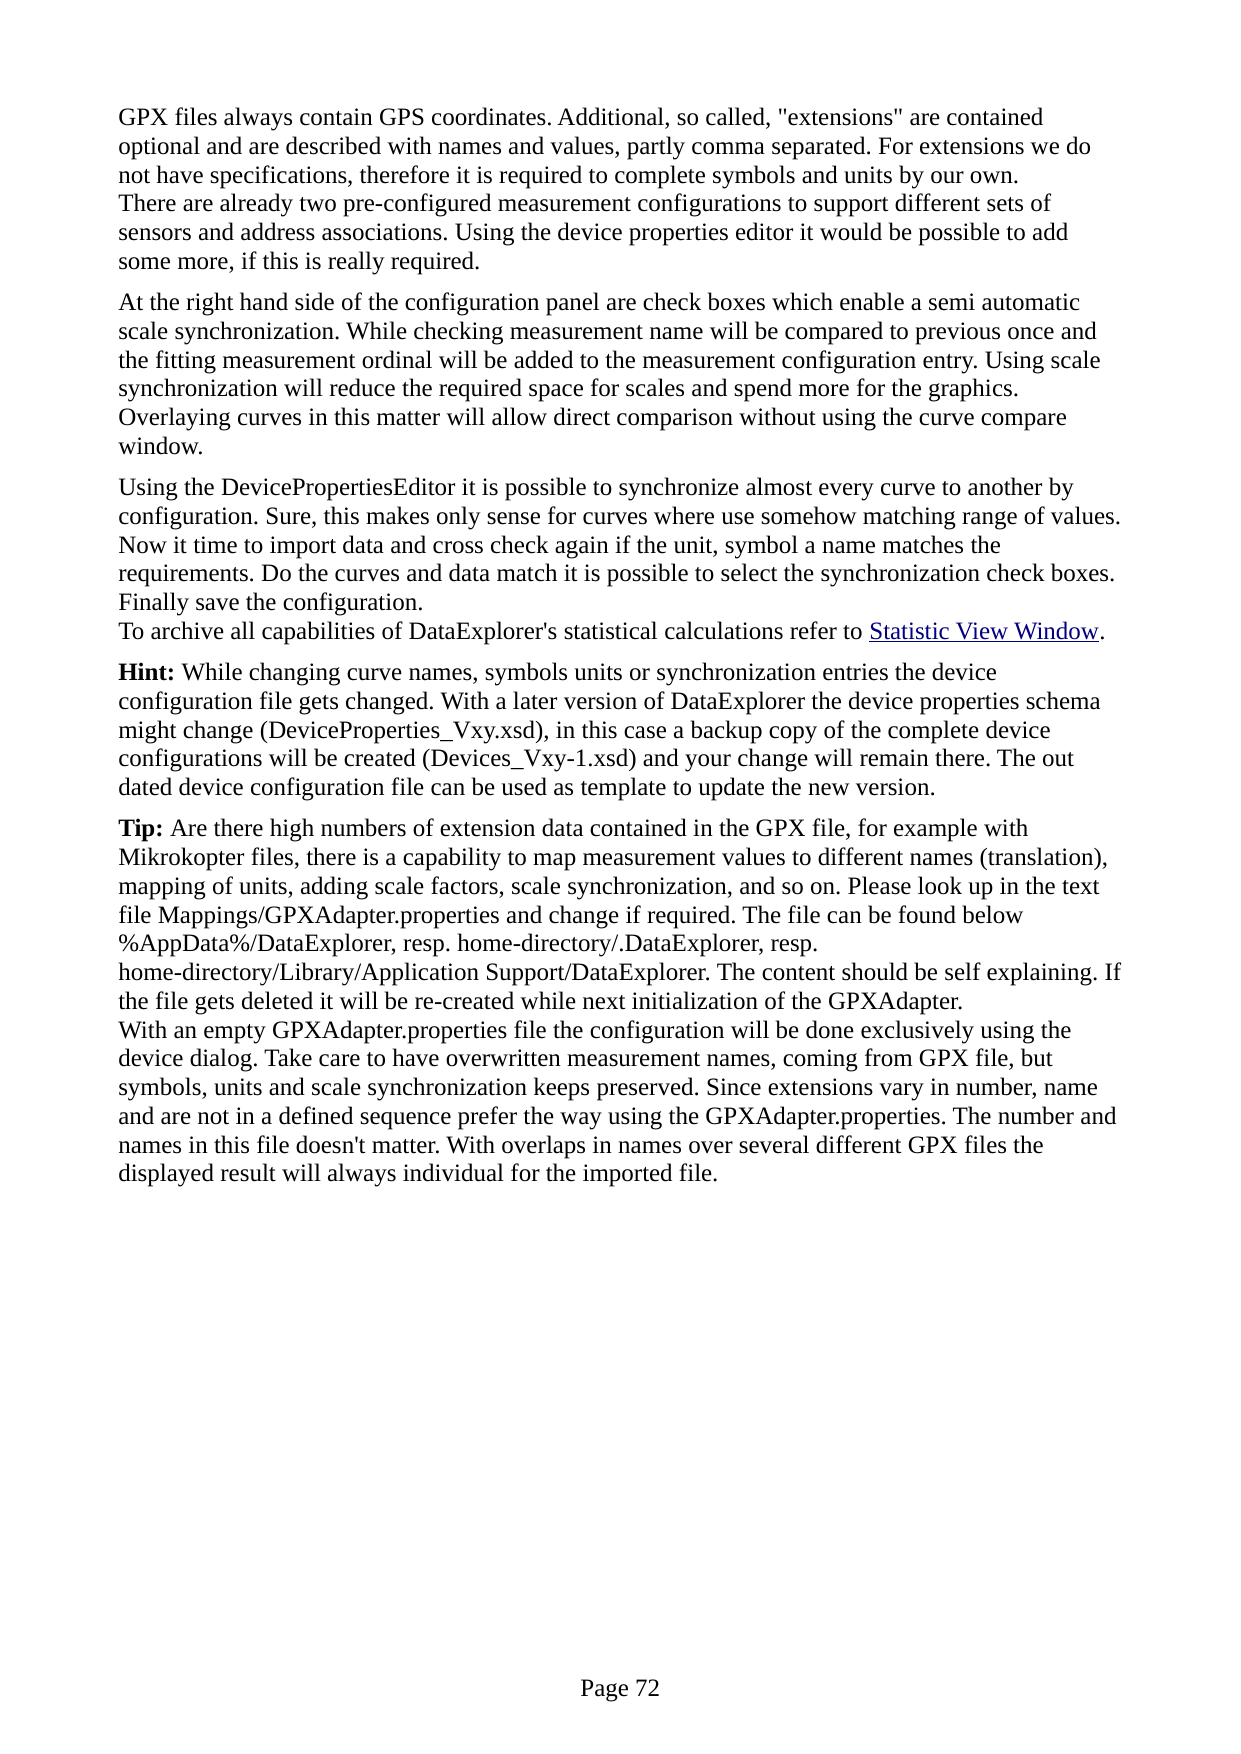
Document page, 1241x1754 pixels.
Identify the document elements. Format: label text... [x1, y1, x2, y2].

text Using the DevicePropertiesEditor it is possible to synchronize almost every curve to another by configuration. Sure, this makes only sense for curves where use somehow matching range of values. Now it time to import data and cross check again if the unit, symbol a name matches the requirements. Do the curves and data match it is possible to select the synchronization check boxes. Finally save the configuration. To archive all capabilities of DataExplorer's statistical calculations refer to Statistic View Window. [118, 472, 1122, 645]
text GPX files always contain GPS coordinates. Additional, so called, "extensions" are contained optional and are described with names and values, partly comma separated. For extensions we do not have specifications, therefore it is required to complete symbols and units by our own. There are already two pre-configured measurement configurations to support different sets of sensors and address associations. Using the device properties editor it would be possible to add some more, if this is really required. [118, 102, 1122, 275]
text At the right hand side of the configuration panel are check boxes which enable a semi automatic scale synchronization. While checking measurement name will be compared to previous once and the fitting measurement ordinal will be added to the measurement configuration entry. Using scale synchronization will reduce the required space for scales and spend more for the graphics. Overlaying curves in this matter will allow direct comparison without using the curve compare window. [118, 287, 1122, 460]
text Hint: While changing curve names, symbols units or synchronization entries the device configuration file gets changed. With a later version of DataExplorer the device properties schema might change (DeviceProperties_Vxy.xsd), in this case a backup copy of the complete device configurations will be created (Devices_Vxy-1.xsd) and your change will remain there. The out dated device configuration file can be used as template to update the new version. [118, 657, 1122, 801]
text Tip: Are there high numbers of extension data contained in the GPX file, for example with Mikrokopter files, there is a capability to map measurement values to different names (translation), mapping of units, adding scale factors, scale synchronization, and so on. Please look up in the text file Mappings/GPXAdapter.properties and change if required. The file can be found below %AppData%/DataExplorer, resp. home-directory/.DataExplorer, resp. home-directory/Library/Application Support/DataExplorer. The content should be self explaining. If the file gets deleted it will be re-created while next initialization of the GPXAdapter. With an empty GPXAdapter.properties file the configuration will be done exclusively using the device dialog. Take care to have overwritten measurement names, coming from GPX file, but symbols, units and scale synchronization keeps preserved. Since extensions vary in number, name and are not in a defined sequence prefer the way using the GPXAdapter.properties. The number and names in this file doesn't matter. With overlaps in names over several different GPX files the displayed result will always individual for the imported file. [118, 813, 1122, 1187]
